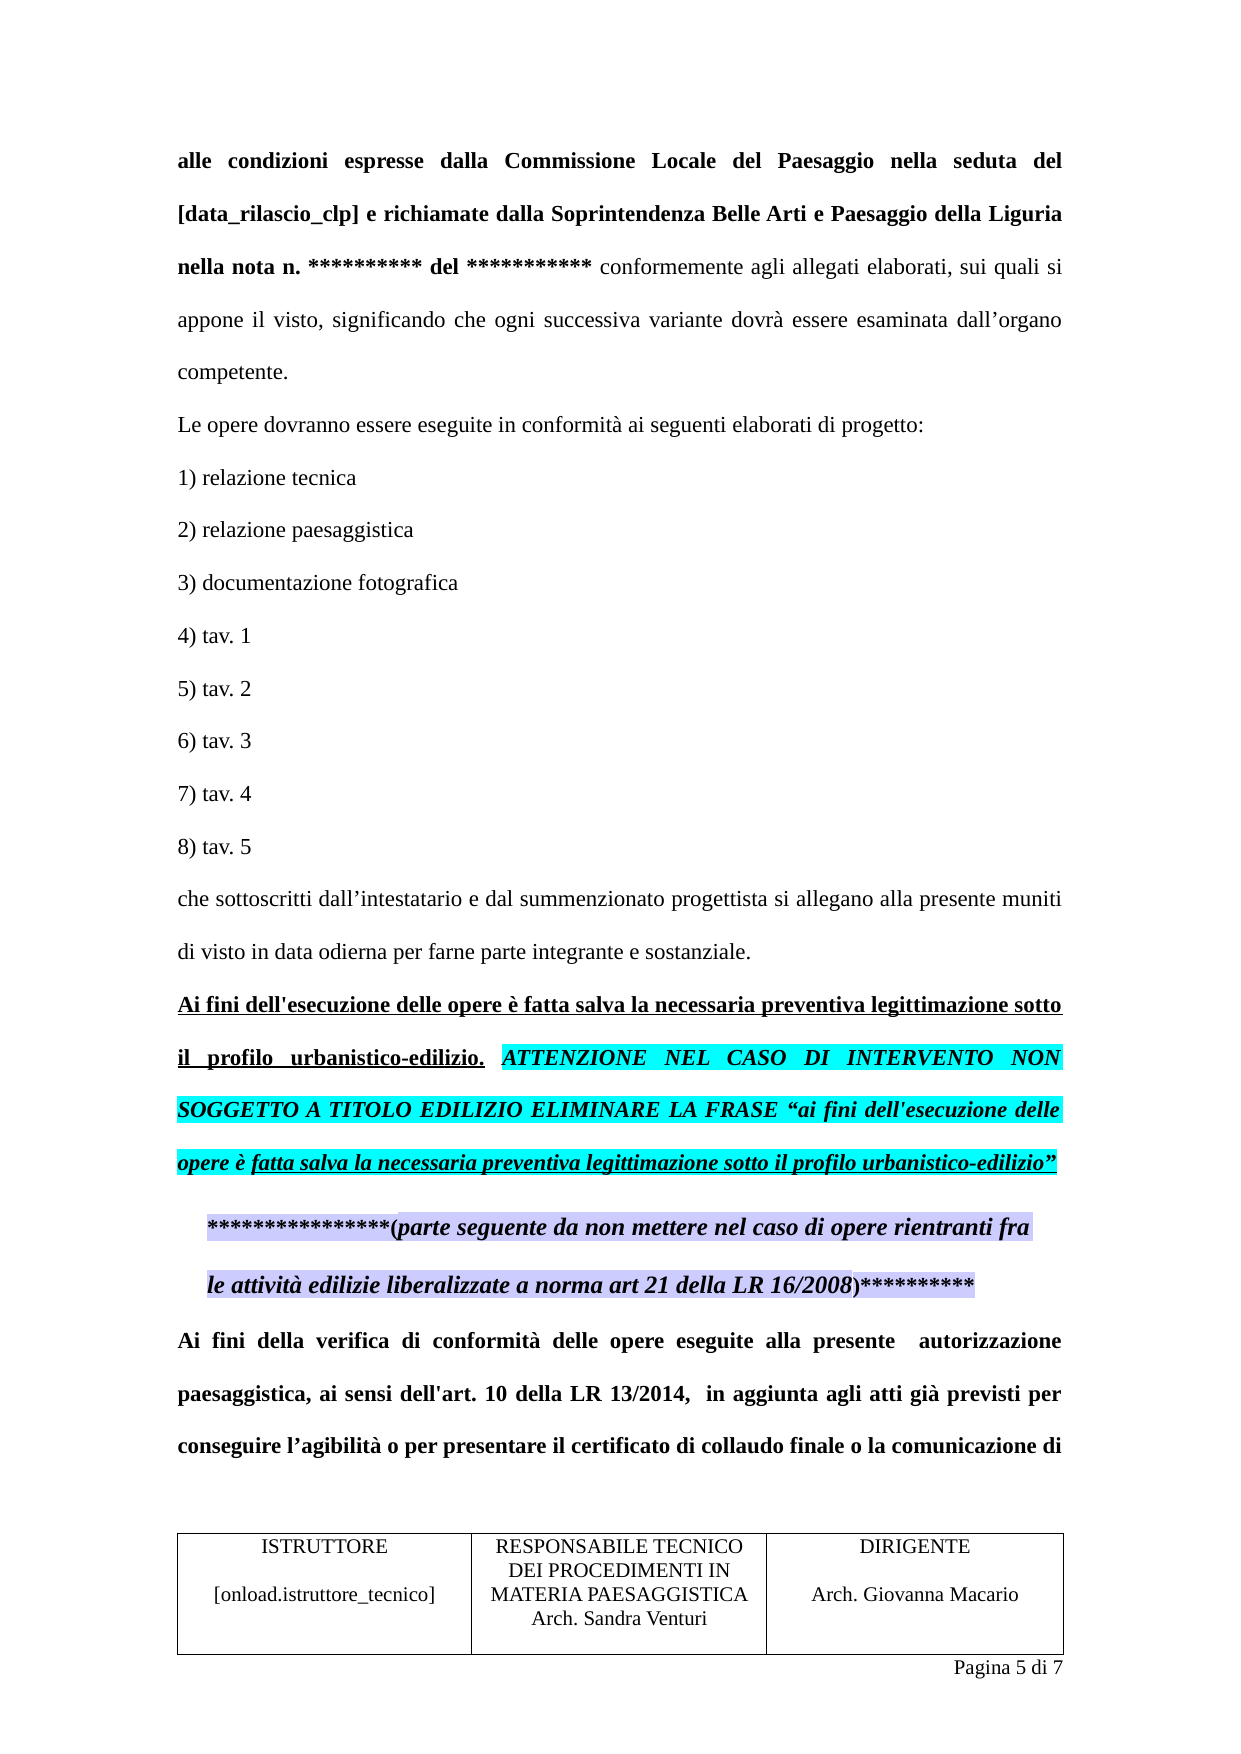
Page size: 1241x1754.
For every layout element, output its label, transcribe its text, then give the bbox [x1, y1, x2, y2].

text 8) tav. 5 [177, 833, 1063, 859]
text Ai fini dell'esecuzione delle opere è fatta salva la necessaria preventiva legittimazione sotto [177, 991, 1063, 1014]
text Le opere dovranno essere eseguite in conformità ai seguenti elaborati di progetto: [177, 411, 1063, 437]
text ****************(parte seguente da non mettere nel caso di opere rientranti fra le attività edilizie liberalizzate a norma art 21 della LR 16/2008)********** [207, 1212, 1033, 1298]
text 2) relazione paesaggistica [177, 517, 1063, 543]
text 6) tav. 3 [177, 727, 1063, 754]
text alle condizioni espresse dalla Commissione Locale del Paesaggio nella seduta del [data_rilascio_clp] e richiamate dalla Soprintendenza Belle Arti e Paesaggio della Liguria nella nota n. ********** del *********** conformemente agli allegati elaborati, sui quali si appone il visto, significando che ogni successiva variante dovrà essere esaminata dall’organo competente. [177, 148, 1063, 385]
text 7) tav. 4 [177, 780, 1063, 806]
text 5) tav. 2 [177, 675, 1063, 701]
text che sottoscritti dall’intestatario e dal summenzionato progettista si allegano alla presente muniti di visto in data odierna per farne parte integrante e sostanziale. [177, 886, 1063, 964]
text 1) relazione tecnica [177, 464, 1063, 490]
text 3) documentazione fotografica [177, 569, 1063, 596]
text 4) tav. 1 [177, 622, 1063, 648]
text il profilo urbanistico-edilizio. ATTENZIONE NEL CASO DI INTERVENTO NON SOGGETTO A TITOLO EDILIZIO ELIMINARE LA FRASE “ai fini dell'esecuzione delle opere è fatta salva la necessaria preventiva legittimazione sotto il profilo urbanistico-edilizio” [177, 1015, 1063, 1175]
text Ai fini della verifica di conformità delle opere eseguite alla presente autorizzazione paesaggistica, ai sensi dell'art. 10 della LR 13/2014, in aggiunta agli atti già previsti per conseguire l’agibilità o per presentare il certificato di collaudo finale o la comunicazione di [177, 1327, 1063, 1459]
